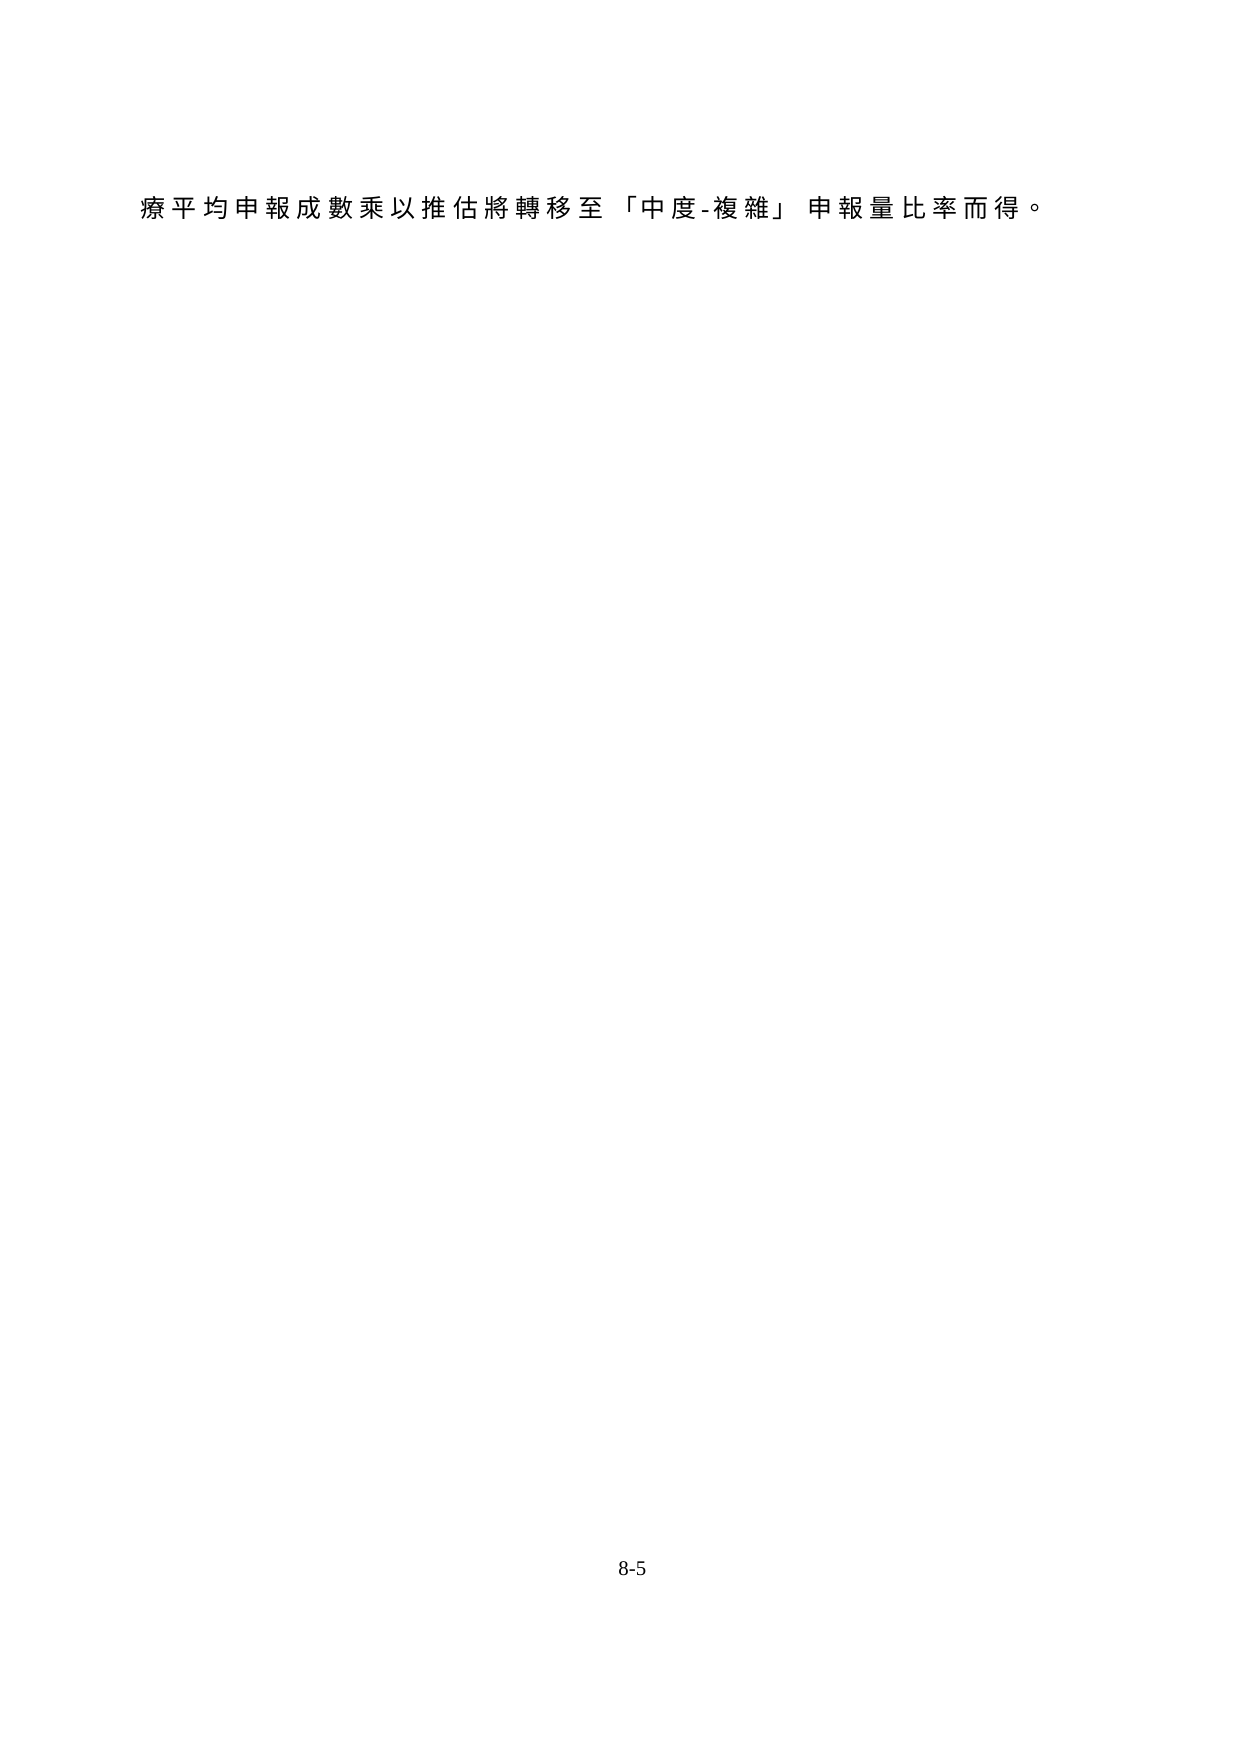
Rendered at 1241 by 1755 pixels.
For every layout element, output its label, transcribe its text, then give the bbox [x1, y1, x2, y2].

table_cell 療平均申報成數乘以推估將轉移至「中度-複雜」申報量比率而得。 [81, 165, 1175, 228]
